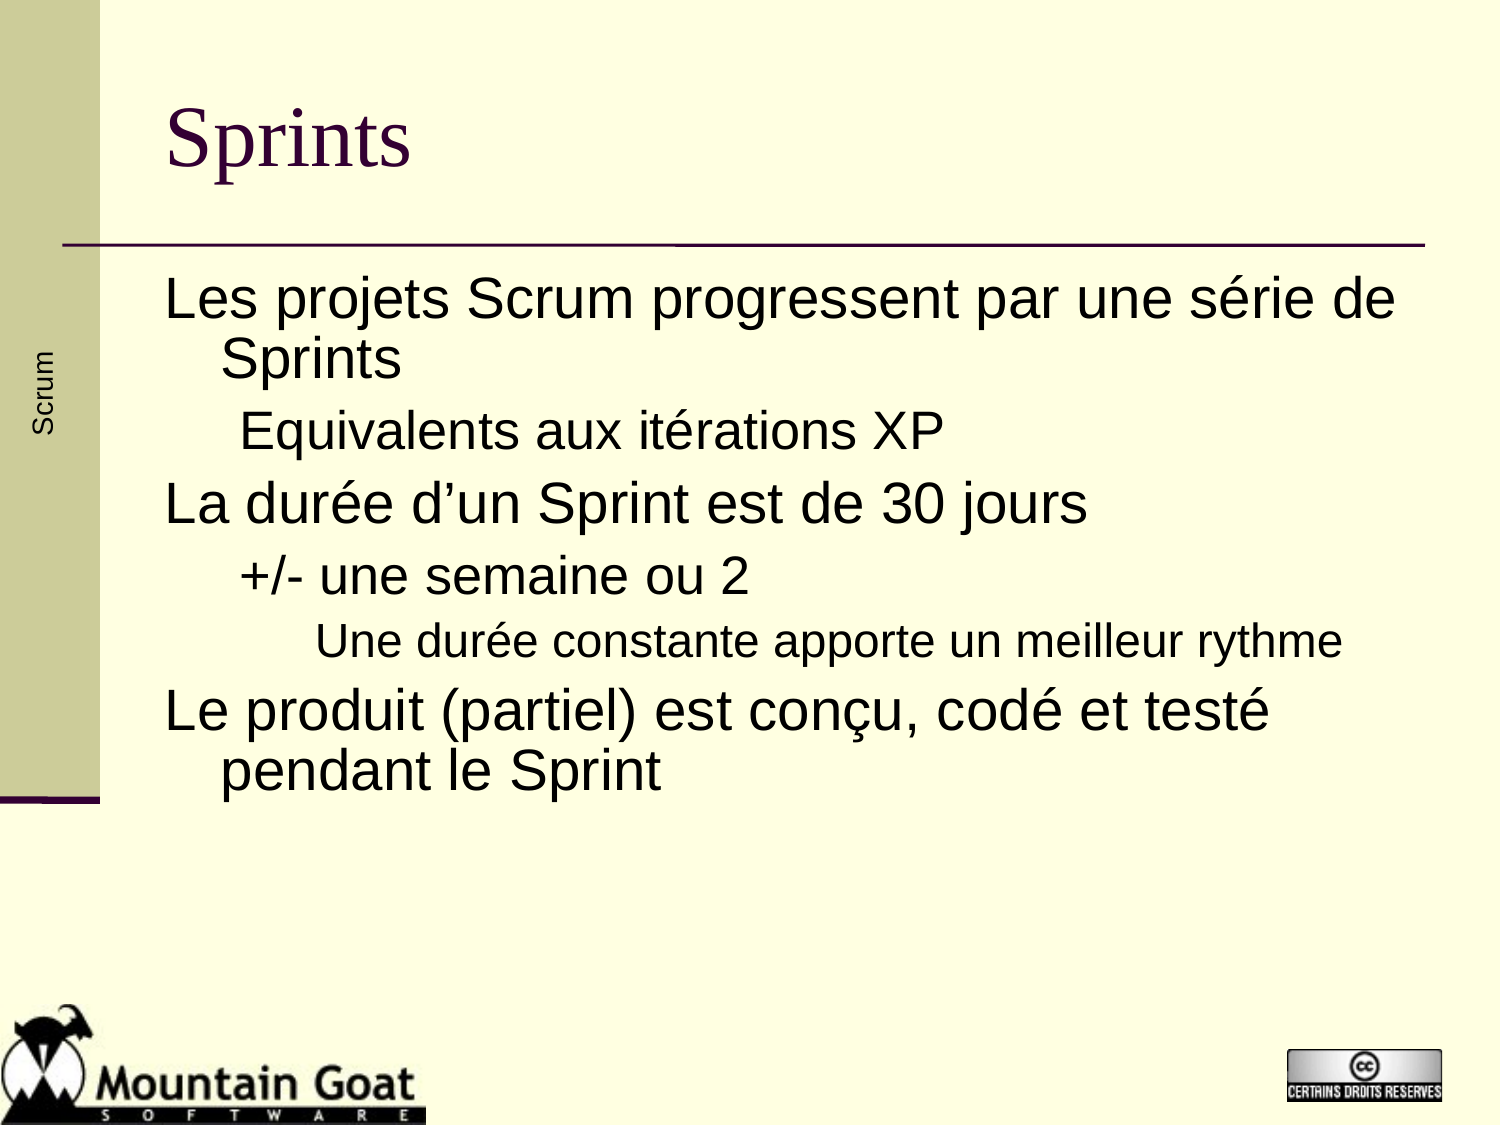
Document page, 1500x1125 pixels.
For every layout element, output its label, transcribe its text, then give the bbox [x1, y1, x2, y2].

title Sprints [150, 45, 1426, 234]
text_box Scrum [0, 0, 88, 788]
picture [0, 1004, 426, 1125]
list Les projets Scrum progressent par une série de Sprints Equivalents aux itérations XP La durée d’un Sprint est de 30 jours +/- une semaine ou 2 Une durée constante apporte un meilleur rythme Le produit (partiel) est conçu, codé et testé pendant le Sprint [150, 262, 1426, 1006]
picture [1287, 1049, 1443, 1102]
